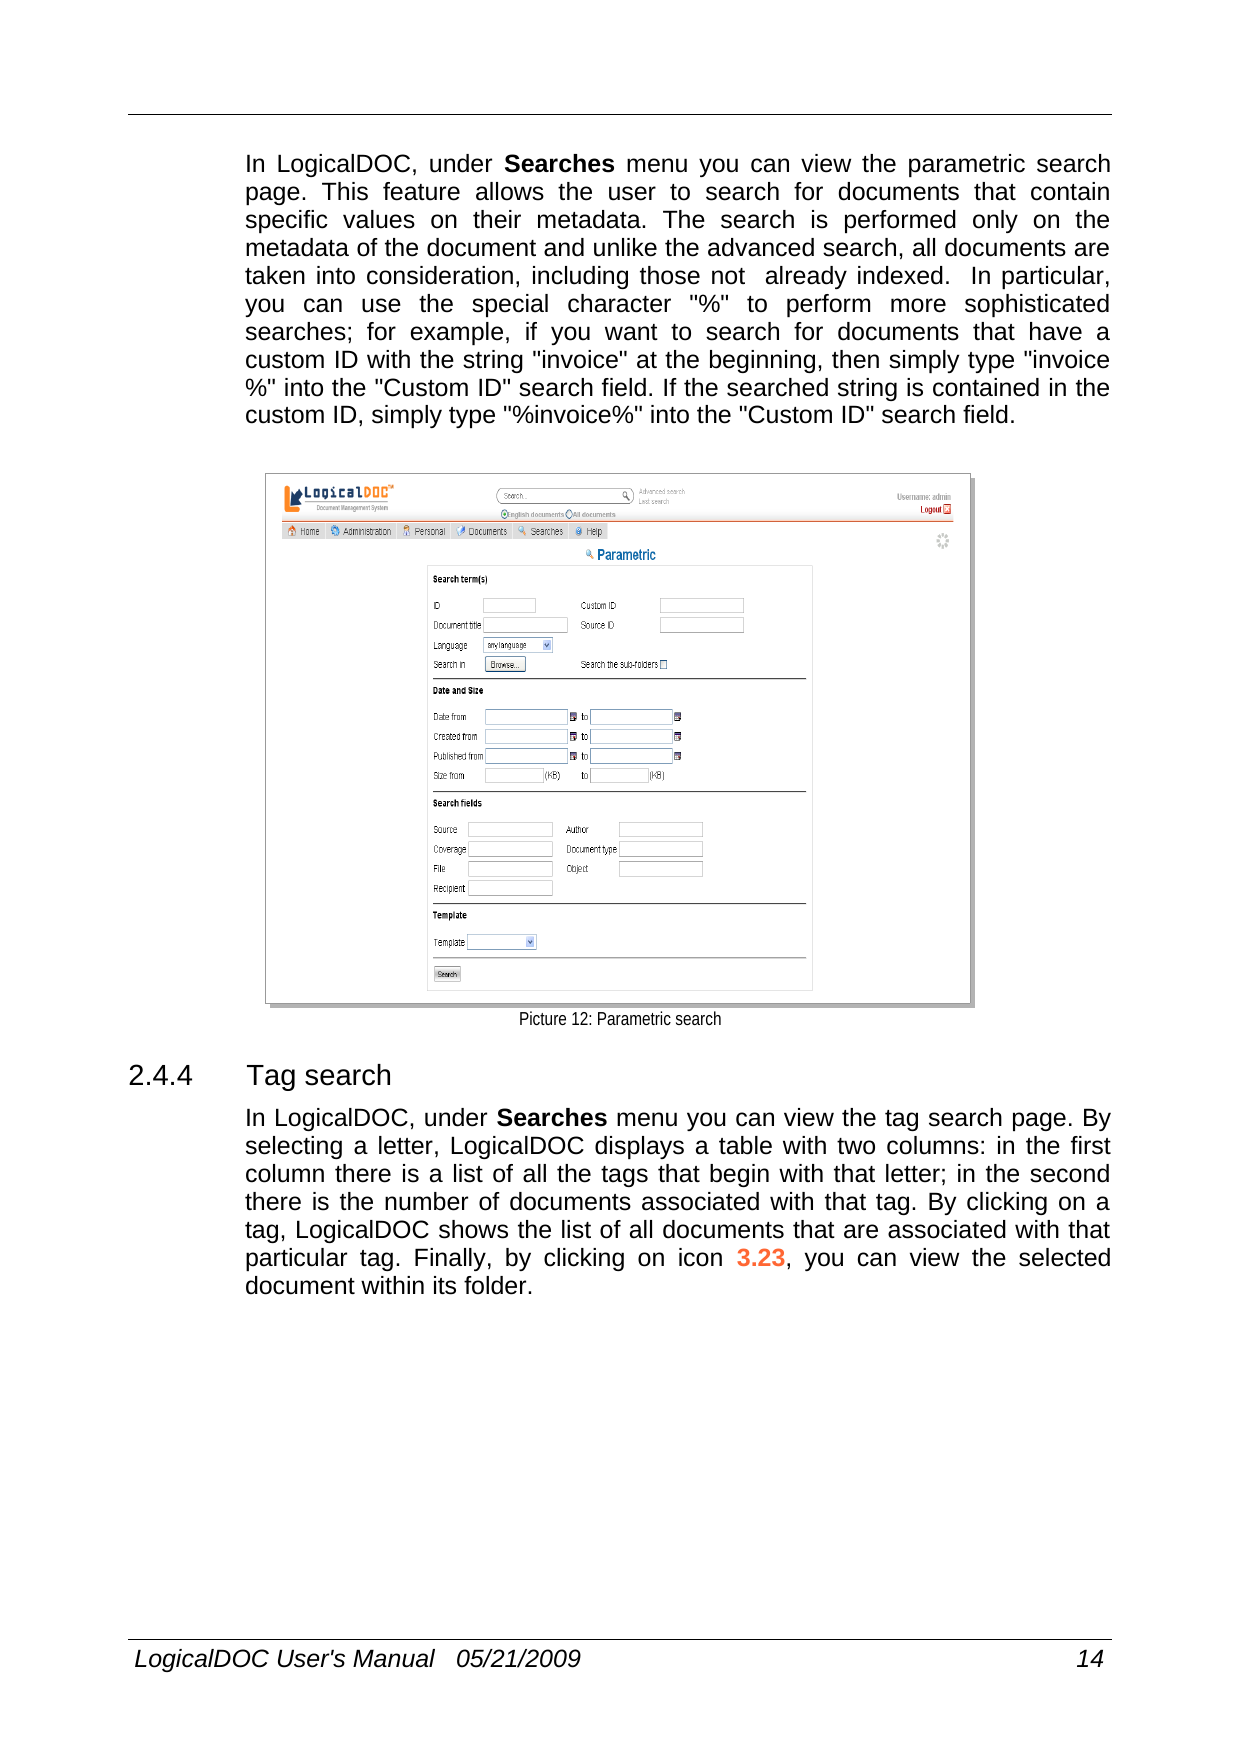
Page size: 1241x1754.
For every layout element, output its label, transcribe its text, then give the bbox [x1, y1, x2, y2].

text In LogicalDOC, under Searches menu you can view the parametric search page. This feature allows the user to search for documents that contain specific values on their metadata. The search is performed only on the metadata of the document and unlike the advanced search, all documents are taken into consideration, including those not already indexed. In particular, you can use the special character "%" to perform more sophisticated searches; for example, if you want to search for documents that have a custom ID with the string "invoice" at the beginning, then simply type "invoice%" into the "Custom ID" search field. If the searched string is contained in the custom ID, simply type "%invoice%" into the "Custom ID" search field. [245, 150, 1112, 429]
text In LogicalDOC, under Searches menu you can view the tag search page. By selecting a letter, LogicalDOC displays a table with two columns: in the first column there is a list of all the tags that begin with that letter; in the second there is the number of documents associated with that tag. By clicking on a tag, LogicalDOC shows the list of all documents that are associated with that particular tag. Finally, by clicking on icon 3.23, you can view the selected document within its folder. [245, 1104, 1112, 1300]
text Picture 12: Parametric search [267, 1004, 973, 1029]
picture [282, 482, 954, 995]
subtitle Tag search [128, 454, 1112, 1092]
